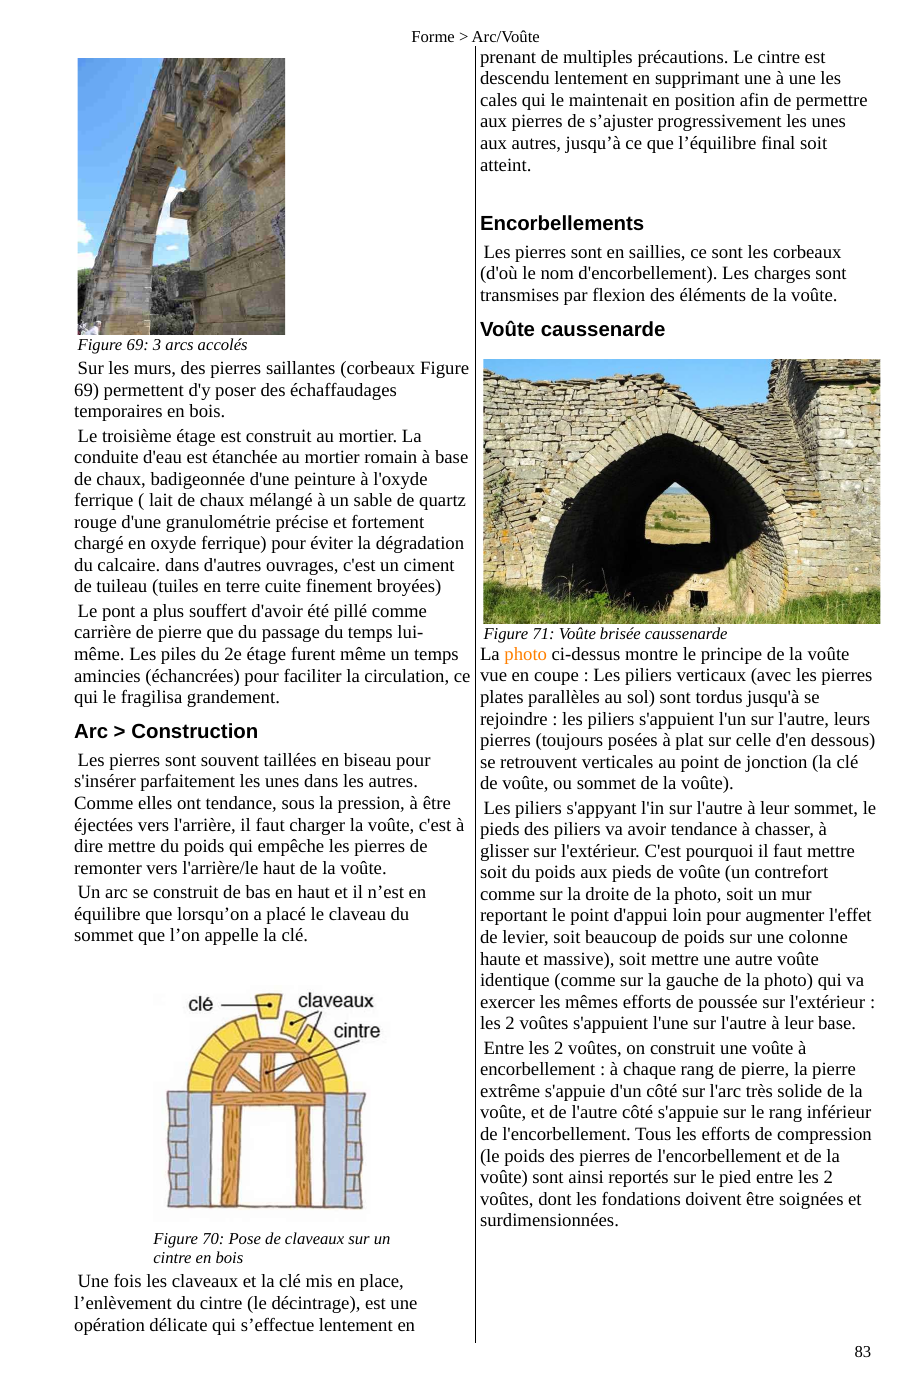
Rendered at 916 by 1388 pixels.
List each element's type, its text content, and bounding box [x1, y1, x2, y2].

text Les pierres sont souvent taillées en biseau pour s'insérer parfaitement les unes dans les autres. Comme elles ont tendance, sous la pression, à être éjectées vers l'arrière, il faut charger la voûte, c'est à dire mettre du poids qui empêche les pierres de remonter vers l'arrière/le haut de la voûte. [74, 749, 471, 878]
picture [153, 985, 396, 1229]
text Figure 69: 3 arcs accolés [77, 335, 285, 354]
text Les pierres sont en saillies, ce sont les corbeaux (d'où le nom d'encorbellement). Les charges sont transmises par flexion des éléments de la voûte. [480, 241, 877, 305]
picture [483, 359, 881, 624]
text La photo ci-dessus montre le principe de la voûte vue en coupe : Les piliers verticaux (avec les pierres plates parallèles au sol) sont tordus jusqu'à se rejoindre : les piliers s'appuient l'un sur l'autre, leurs pierres (toujours posées à plat sur celle d'en dessous) se retrouvent verticales au point de jonction (la clé de voûte, ou sommet de la voûte). [480, 621, 880, 794]
text Figure 71: Voûte brisée caussenarde [483, 624, 880, 643]
text Figure 70: Pose de claveaux sur un cintre en bois [153, 1229, 395, 1267]
text Le troisième étage est construit au mortier. La conduite d'eau est étanchée au mortier romain à base de chaux, badigeonnée d'une peinture à l'oxyde ferrique ( lait de chaux mélangé à un sable de quartz rouge d'une granulométrie précise et fortement chargé en oxyde ferrique) pour éviter la dégradation du calcaire. dans d'autres ouvrages, c'est un ciment de tuileau (tuiles en terre cuite finement broyées) [74, 424, 471, 597]
subtitle Arc > Construction [74, 719, 471, 743]
text Le pont a plus souffert d'avoir été pillé comme carrière de pierre que du passage du temps lui-même. Les piles du 2e étage furent même un temps amincies (échancrées) pour faciliter la circulation, ce qui le fragilisa grandement. [74, 600, 471, 708]
subtitle Encorbellements [480, 211, 877, 235]
text Une fois les claveaux et la clé mis en place, l’enlèvement du cintre (le décintrage), est une opération délicate qui s’effectue lentement en [74, 1270, 471, 1335]
text prenant de multiples précautions. Le cintre est descendu lentement en supprimant une à une les cales qui le maintenait en position afin de permettre aux pierres de s’ajuster progressivement les unes aux autres, jusqu’à ce que l’équilibre final soit atteint. [480, 46, 877, 175]
text Sur les murs, des pierres saillantes (corbeaux Figure 69) permettent d'y poser des échaffaudages temporaires en bois. [74, 357, 471, 422]
text Entre les 2 voûtes, on construit une voûte à encorbellement : à chaque rang de pierre, la pierre extrême s'appuie d'un côté sur l'arc très solide de la voûte, et de l'autre côté s'appuie sur le rang inférieur de l'encorbellement. Tous les efforts de compression (le poids des pierres de l'encorbellement et de la voûte) sont ainsi reportés sur le pied entre les 2 voûtes, dont les fondations doivent être soignées et surdimensionnées. [480, 1037, 877, 1231]
subtitle Voûte caussenarde [480, 317, 877, 341]
text Les piliers s'appyant l'in sur l'autre à leur sommet, le pieds des piliers va avoir tendance à chasser, à glisser sur l'extérieur. C'est pourquoi il faut mettre soit du poids aux pieds de voûte (un contrefort comme sur la droite de la photo, soit un mur reportant le point d'appui loin pour augmenter l'effet de levier, soit beaucoup de poids sur une colonne haute et massive), soit mettre une autre voûte identique (comme sur la gauche de la photo) qui va exercer les mêmes efforts de poussée sur l'extérieur : les 2 voûtes s'appuient l'une sur l'autre à leur base. [480, 797, 877, 1034]
picture [77, 58, 286, 335]
text Un arc se construit de bas en haut et il n’est en équilibre que lorsqu’on a placé le claveau du sommet que l’on appelle la clé. [74, 881, 471, 946]
